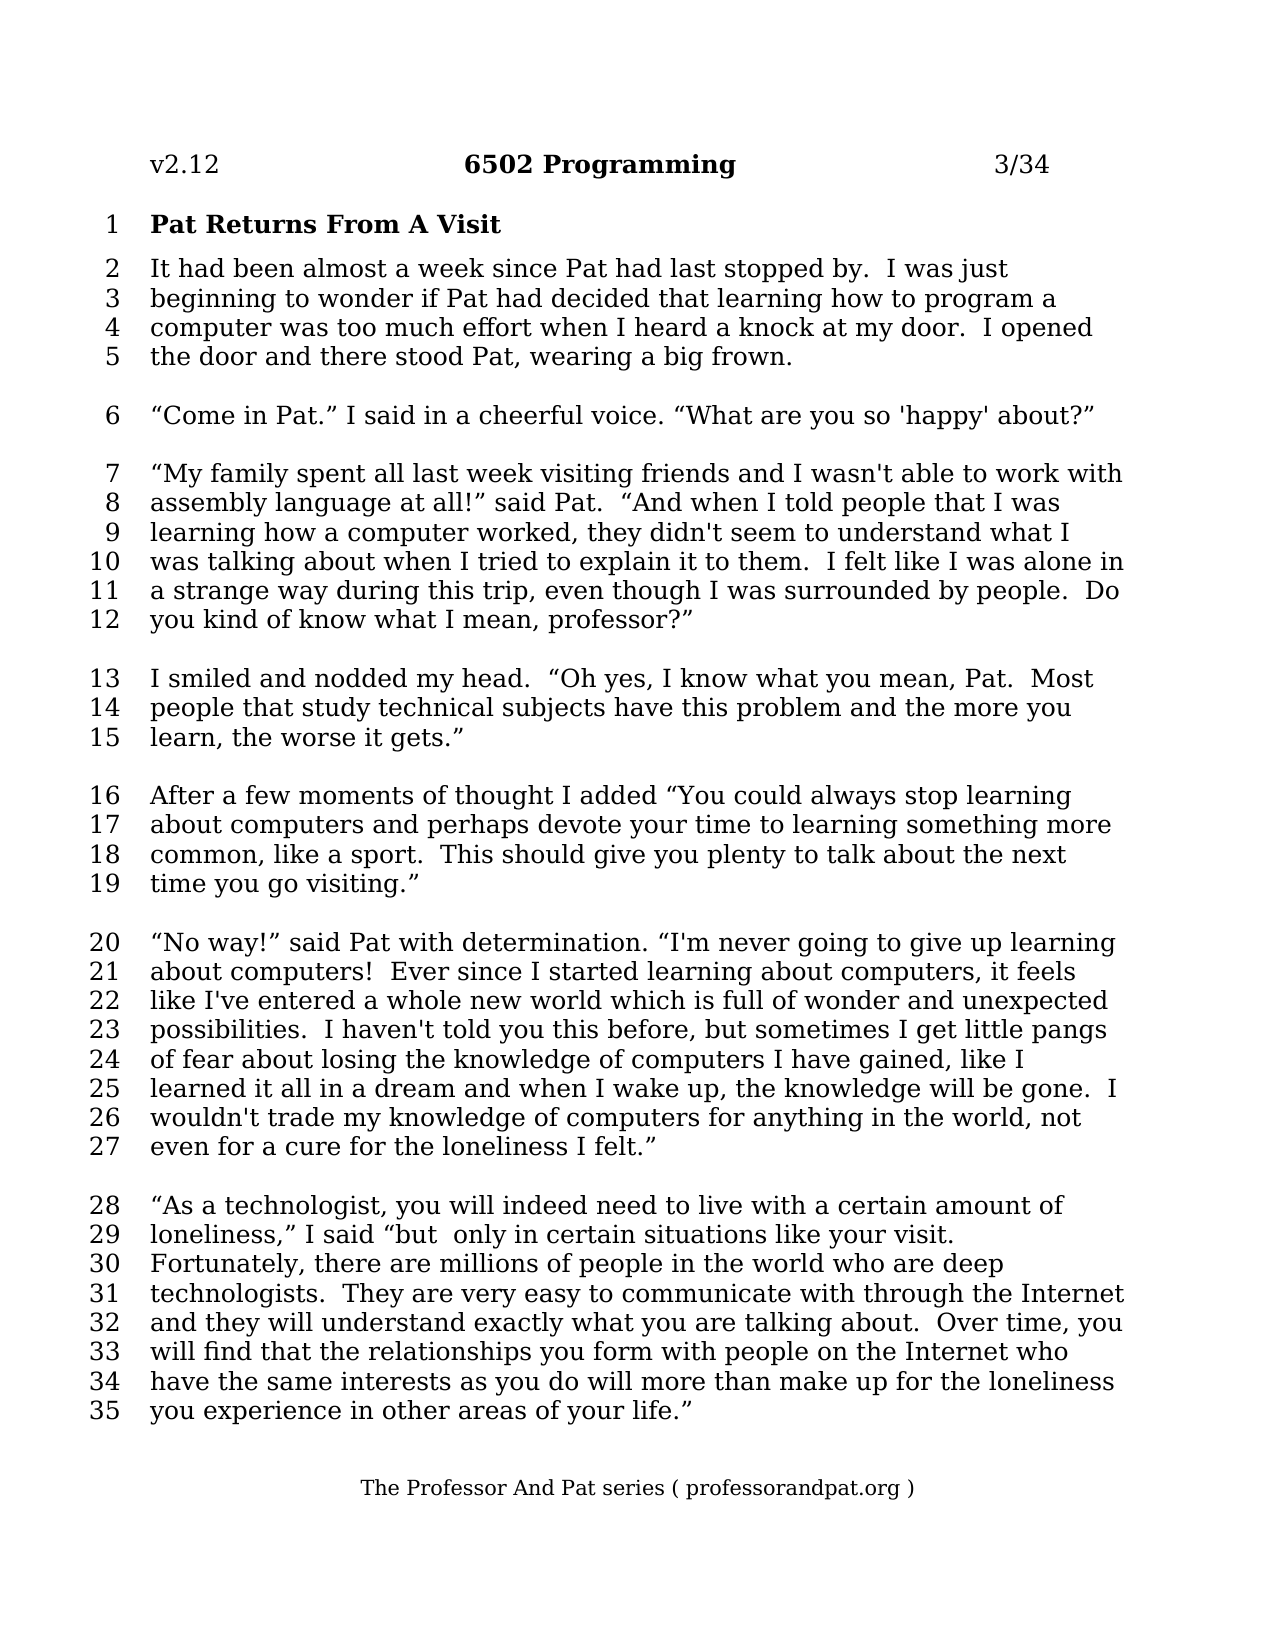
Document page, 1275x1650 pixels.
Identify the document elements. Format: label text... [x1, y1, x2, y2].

text “As a technologist, you will indeed need to live with a certain amount of loneliness,” I said “but only in certain situations like your visit. Fortunately, there are millions of people in the world who are deep technologists. They are very easy to communicate with through the Internet and they will understand exactly what you are talking about. Over time, you will find that the relationships you form with people on the Internet who have the same interests as you do will more than make up for the loneliness you experience in other areas of your life.” [150, 1191, 1125, 1425]
text It had been almost a week since Pat had last stopped by. I was just beginning to wonder if Pat had decided that learning how to program a computer was too much effort when I heard a knock at my door. I opened the door and there stood Pat, wearing a big frown. [150, 254, 1125, 372]
text “No way!” said Pat with determination. “I'm never going to give up learning about computers! Ever since I started learning about computers, it feels like I've entered a whole new world which is full of wonder and unexpected possibilities. I haven't told you this before, but sometimes I get little pangs of fear about losing the knowledge of computers I have gained, like I learned it all in a dream and when I wake up, the knowledge will be gone. I wouldn't trade my knowledge of computers for anything in the world, not even for a cure for the loneliness I felt.” [150, 928, 1125, 1162]
text “Come in Pat.” I said in a cheerful voice. “What are you so 'happy' about?” [150, 401, 1125, 430]
text I smiled and nodded my head. “Oh yes, I know what you mean, Pat. Most people that study technical subjects have this problem and the more you learn, the worse it gets.” [150, 664, 1125, 752]
subtitle Pat Returns From A Visit [150, 210, 1125, 239]
text “My family spent all last week visiting friends and I wasn't able to work with assembly language at all!” said Pat. “And when I told people that I was learning how a computer worked, they didn't seem to understand what I was talking about when I tried to explain it to them. I felt like I was alone in a strange way during this trip, even though I was surrounded by people. Do you kind of know what I mean, professor?” [150, 459, 1125, 635]
text After a few moments of thought I added “You could always stop learning about computers and perhaps devote your time to learning something more common, like a sport. This should give you plenty to talk about the next time you go visiting.” [150, 781, 1125, 898]
